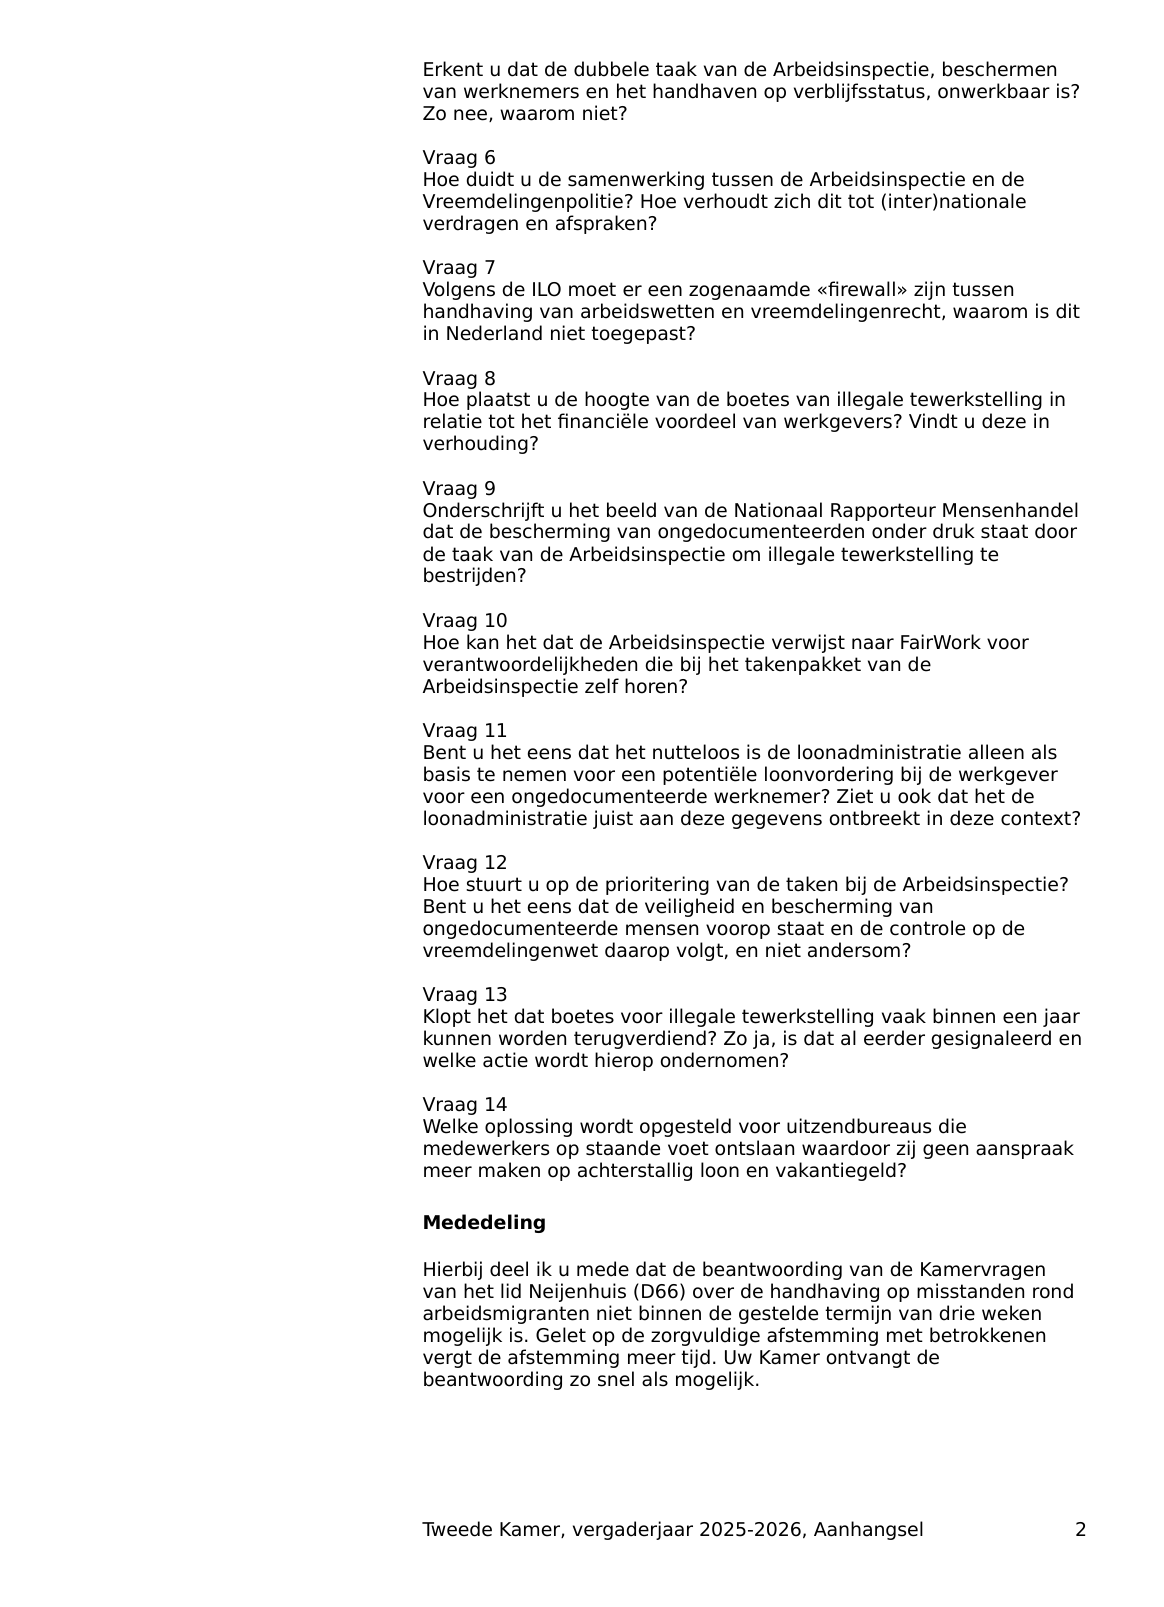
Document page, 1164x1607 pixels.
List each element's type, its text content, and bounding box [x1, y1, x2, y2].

text Vraag 13 [422, 984, 1087, 1006]
text Vraag 12 [422, 852, 1087, 874]
text Vraag 11 [422, 720, 1087, 742]
text Onderschrijft u het beeld van de Nationaal Rapporteur Mensenhandel dat de bescherming van ongedocumenteerden onder druk staat door de taak van de Arbeidsinspectie om illegale tewerkstelling te bestrijden? [422, 499, 1087, 587]
text Hoe plaatst u de hoogte van de boetes van illegale tewerkstelling in relatie tot het financiële voordeel van werkgevers? Vindt u deze in verhouding? [422, 389, 1087, 455]
text Hoe duidt u de samenwerking tussen de Arbeidsinspectie en de Vreemdelingenpolitie? Hoe verhoudt zich dit tot (inter)nationale verdragen en afspraken? [422, 169, 1087, 235]
text Klopt het dat boetes voor illegale tewerkstelling vaak binnen een jaar kunnen worden terugverdiend? Zo ja, is dat al eerder gesignaleerd en welke actie wordt hierop ondernomen? [422, 1006, 1087, 1072]
subtitle Mededeling [422, 1212, 1087, 1234]
text Vraag 14 [422, 1094, 1087, 1116]
text Vraag 7 [422, 257, 1087, 279]
text Vraag 6 [422, 147, 1087, 169]
text Erkent u dat de dubbele taak van de Arbeidsinspectie, beschermen van werknemers en het handhaven op verblijfsstatus, onwerkbaar is? Zo nee, waarom niet? [422, 59, 1087, 125]
text Vraag 8 [422, 367, 1087, 389]
text Volgens de ILO moet er een zogenaamde «firewall» zijn tussen handhaving van arbeidswetten en vreemdelingenrecht, waarom is dit in Nederland niet toegepast? [422, 279, 1087, 345]
text Vraag 10 [422, 609, 1087, 632]
text Hoe kan het dat de Arbeidsinspectie verwijst naar FairWork voor verantwoordelijkheden die bij het takenpakket van de Arbeidsinspectie zelf horen? [422, 632, 1087, 697]
text Welke oplossing wordt opgesteld voor uitzendbureaus die medewerkers op staande voet ontslaan waardoor zij geen aanspraak meer maken op achterstallig loon en vakantiegeld? [422, 1116, 1087, 1182]
text Hierbij deel ik u mede dat de beantwoording van de Kamervragen van het lid Neijenhuis (D66) over de handhaving op misstanden rond arbeidsmigranten niet binnen de gestelde termijn van drie weken mogelijk is. Gelet op de zorgvuldige afstemming met betrokkenen vergt de afstemming meer tijd. Uw Kamer ontvangt de beantwoording zo snel als mogelijk. [422, 1259, 1087, 1391]
text Vraag 9 [422, 477, 1087, 499]
text Hoe stuurt u op de prioritering van de taken bij de Arbeidsinspectie? Bent u het eens dat de veiligheid en bescherming van ongedocumenteerde mensen voorop staat en de controle op de vreemdelingenwet daarop volgt, en niet andersom? [422, 874, 1087, 962]
text Bent u het eens dat het nutteloos is de loonadministratie alleen als basis te nemen voor een potentiële loonvordering bij de werkgever voor een ongedocumenteerde werknemer? Ziet u ook dat het de loonadministratie juist aan deze gegevens ontbreekt in deze context? [422, 742, 1087, 829]
